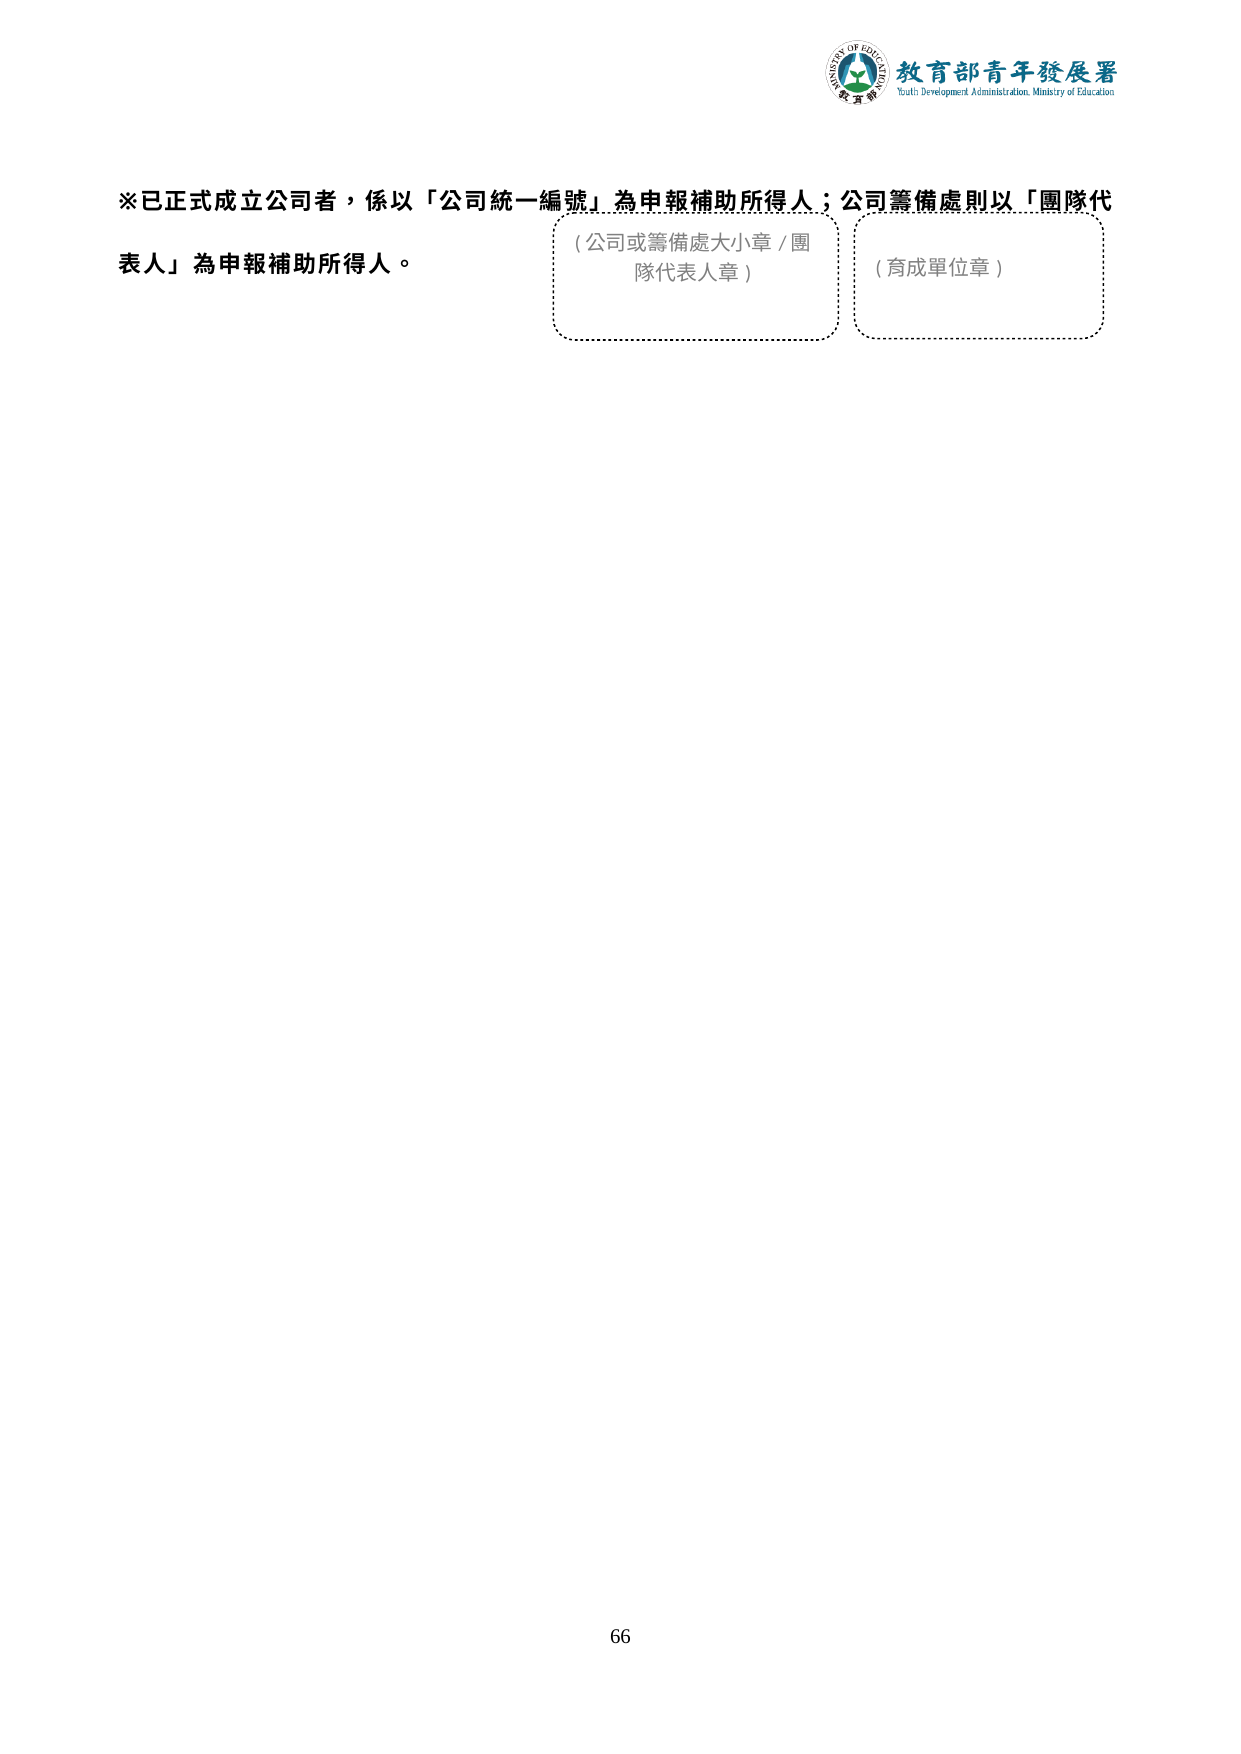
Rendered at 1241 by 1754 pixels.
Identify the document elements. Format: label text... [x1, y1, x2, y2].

text ※已正式成立公司者，係以「公司統一編號」為申報補助所得人；公司籌備處則以「團隊代表人」為申報補助所得人。 [118, 158, 1122, 283]
